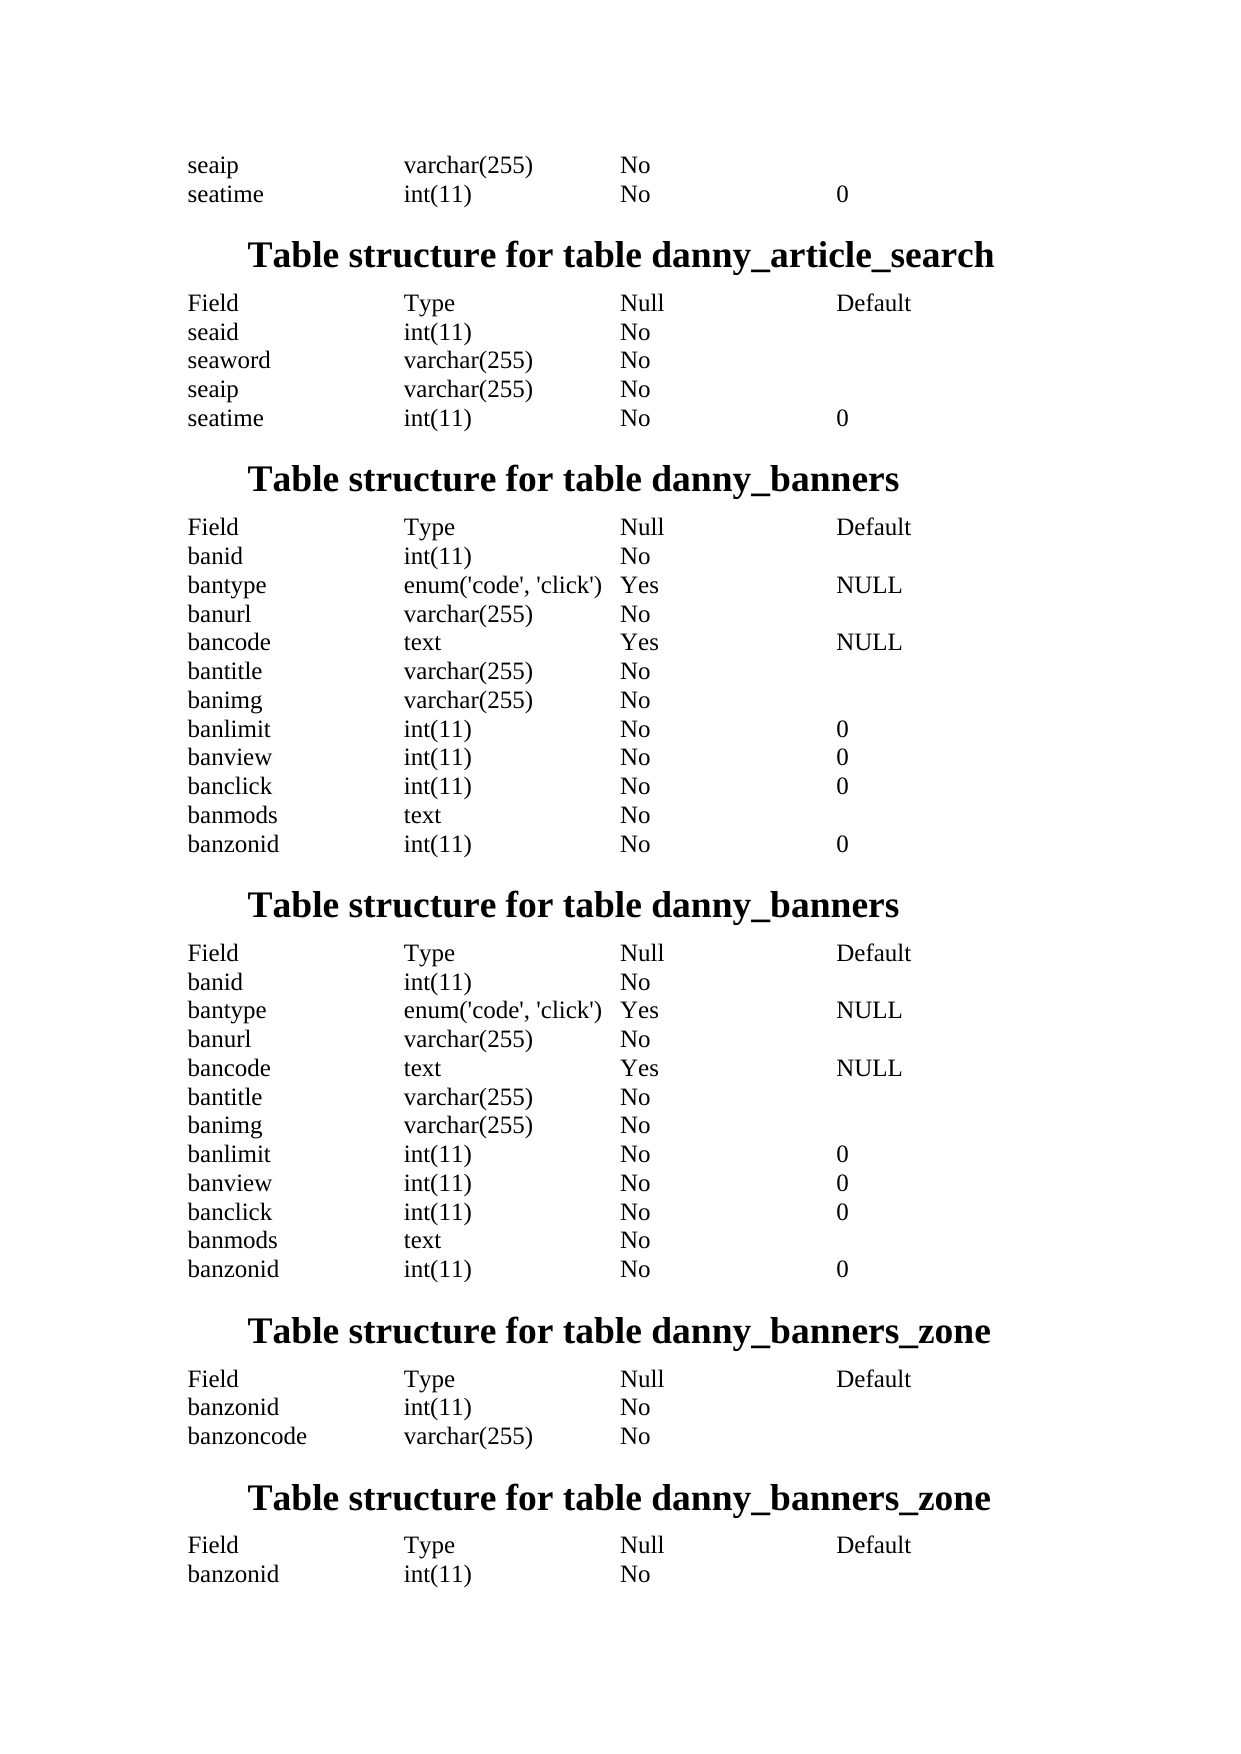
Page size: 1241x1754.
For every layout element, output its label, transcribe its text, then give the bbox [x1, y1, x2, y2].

table_cell banzoncode [188, 1421, 404, 1450]
table_cell varchar(255) [404, 685, 620, 714]
table_cell bancode [188, 628, 404, 656]
table_header Default [836, 513, 1053, 541]
table_header Type [404, 288, 620, 317]
subtitle Table structure for table danny_banners_zone [187, 1308, 1053, 1351]
table_cell [836, 1559, 1053, 1588]
table_cell [836, 800, 1053, 829]
table_cell No [620, 1421, 836, 1450]
table_cell No [620, 1393, 836, 1421]
table_cell No [620, 1559, 836, 1588]
table_cell bantitle [188, 656, 404, 685]
subtitle Table structure for table danny_banners [187, 457, 1053, 500]
subtitle Table structure for table danny_banners [187, 882, 1053, 926]
table_cell No [620, 1082, 836, 1111]
table_cell varchar(255) [404, 599, 620, 627]
table_cell banimg [188, 1111, 404, 1139]
subtitle Table structure for table danny_article_search [187, 232, 1053, 276]
table_cell [836, 1024, 1053, 1053]
table_cell [836, 685, 1053, 714]
table_cell [836, 656, 1053, 685]
table_cell int(11) [404, 714, 620, 742]
table_cell int(11) [404, 771, 620, 800]
table_cell No [620, 967, 836, 996]
table_cell int(11) [404, 1254, 620, 1283]
table_cell int(11) [404, 179, 620, 207]
table_cell seaid [188, 317, 404, 346]
table_cell 0 [836, 771, 1053, 800]
table_cell enum('code', 'click') [404, 996, 620, 1024]
table_header Field [188, 938, 404, 967]
table_cell [836, 1226, 1053, 1254]
table_cell banlimit [188, 714, 404, 742]
table_cell banzonid [188, 829, 404, 857]
table_cell No [620, 1168, 836, 1197]
table_cell int(11) [404, 1393, 620, 1421]
table_header Default [836, 1531, 1053, 1559]
table_cell No [620, 1111, 836, 1139]
table_header Null [620, 1531, 836, 1559]
table_cell varchar(255) [404, 1024, 620, 1053]
table_cell No [620, 714, 836, 742]
table_cell [836, 599, 1053, 627]
table_cell No [620, 771, 836, 800]
table_cell [836, 1393, 1053, 1421]
table_cell int(11) [404, 1139, 620, 1168]
table_cell bancode [188, 1053, 404, 1082]
table_cell No [620, 685, 836, 714]
table_cell No [620, 800, 836, 829]
table_cell bantitle [188, 1082, 404, 1111]
table_cell seatime [188, 403, 404, 432]
table_cell int(11) [404, 743, 620, 771]
table_cell varchar(255) [404, 150, 620, 179]
table_cell seaip [188, 150, 404, 179]
table_cell Yes [620, 996, 836, 1024]
table_cell NULL [836, 570, 1053, 599]
table_cell [836, 1111, 1053, 1139]
table_cell varchar(255) [404, 374, 620, 403]
table_cell text [404, 1053, 620, 1082]
table_cell banview [188, 743, 404, 771]
table_header Type [404, 1531, 620, 1559]
table_cell banclick [188, 1197, 404, 1226]
table_cell enum('code', 'click') [404, 570, 620, 599]
table_cell No [620, 374, 836, 403]
table_cell banlimit [188, 1139, 404, 1168]
table_cell int(11) [404, 967, 620, 996]
table_cell bantype [188, 996, 404, 1024]
table_cell varchar(255) [404, 1082, 620, 1111]
table_cell text [404, 1226, 620, 1254]
table_cell 0 [836, 1168, 1053, 1197]
table_cell banurl [188, 1024, 404, 1053]
table_header Field [188, 1531, 404, 1559]
table_header Null [620, 513, 836, 541]
table_cell No [620, 541, 836, 570]
table_cell int(11) [404, 1197, 620, 1226]
table_cell No [620, 1024, 836, 1053]
table_cell int(11) [404, 403, 620, 432]
table_cell int(11) [404, 829, 620, 857]
table_cell banzonid [188, 1393, 404, 1421]
table_cell NULL [836, 628, 1053, 656]
table_cell Yes [620, 570, 836, 599]
table_cell seaword [188, 346, 404, 374]
table_cell 0 [836, 743, 1053, 771]
table_header Type [404, 938, 620, 967]
table_cell Yes [620, 1053, 836, 1082]
table_cell No [620, 829, 836, 857]
table_cell [836, 541, 1053, 570]
table_cell varchar(255) [404, 656, 620, 685]
table_cell [836, 317, 1053, 346]
table_cell banid [188, 541, 404, 570]
table_cell NULL [836, 996, 1053, 1024]
table_header Null [620, 938, 836, 967]
table_header Null [620, 1364, 836, 1392]
subtitle Table structure for table danny_banners_zone [187, 1475, 1053, 1518]
table_cell 0 [836, 829, 1053, 857]
table_cell banzonid [188, 1559, 404, 1588]
table_header Null [620, 288, 836, 317]
table_cell banclick [188, 771, 404, 800]
table_cell int(11) [404, 1559, 620, 1588]
table_cell 0 [836, 403, 1053, 432]
table_cell Yes [620, 628, 836, 656]
table_header Default [836, 1364, 1053, 1392]
table_cell banid [188, 967, 404, 996]
table_header Field [188, 288, 404, 317]
table_cell [836, 374, 1053, 403]
table_cell varchar(255) [404, 1111, 620, 1139]
table_cell 0 [836, 1139, 1053, 1168]
table_cell 0 [836, 179, 1053, 207]
table_cell No [620, 1139, 836, 1168]
table_cell int(11) [404, 317, 620, 346]
table_cell int(11) [404, 1168, 620, 1197]
table_cell varchar(255) [404, 346, 620, 374]
table_cell No [620, 1226, 836, 1254]
table_cell 0 [836, 1254, 1053, 1283]
table_header Default [836, 288, 1053, 317]
table_cell [836, 346, 1053, 374]
table_cell int(11) [404, 541, 620, 570]
table_cell text [404, 628, 620, 656]
table_cell No [620, 656, 836, 685]
table_cell text [404, 800, 620, 829]
table_header Default [836, 938, 1053, 967]
table_cell No [620, 346, 836, 374]
table_header Field [188, 1364, 404, 1392]
table_cell seaip [188, 374, 404, 403]
table_cell [836, 967, 1053, 996]
table_cell No [620, 150, 836, 179]
table_cell No [620, 599, 836, 627]
table_cell [836, 1082, 1053, 1111]
table_cell 0 [836, 1197, 1053, 1226]
table_cell No [620, 179, 836, 207]
table_cell [836, 1421, 1053, 1450]
table_cell NULL [836, 1053, 1053, 1082]
table_cell No [620, 1197, 836, 1226]
table_cell banmods [188, 1226, 404, 1254]
table_cell banzonid [188, 1254, 404, 1283]
table_cell bantype [188, 570, 404, 599]
table_header Type [404, 513, 620, 541]
table_header Type [404, 1364, 620, 1392]
table_cell No [620, 403, 836, 432]
table_cell banview [188, 1168, 404, 1197]
table_cell varchar(255) [404, 1421, 620, 1450]
table_cell banurl [188, 599, 404, 627]
table_cell 0 [836, 714, 1053, 742]
table_cell banmods [188, 800, 404, 829]
table_cell [836, 150, 1053, 179]
table_cell No [620, 317, 836, 346]
table_cell seatime [188, 179, 404, 207]
table_header Field [188, 513, 404, 541]
table_cell No [620, 743, 836, 771]
table_cell No [620, 1254, 836, 1283]
table_cell banimg [188, 685, 404, 714]
